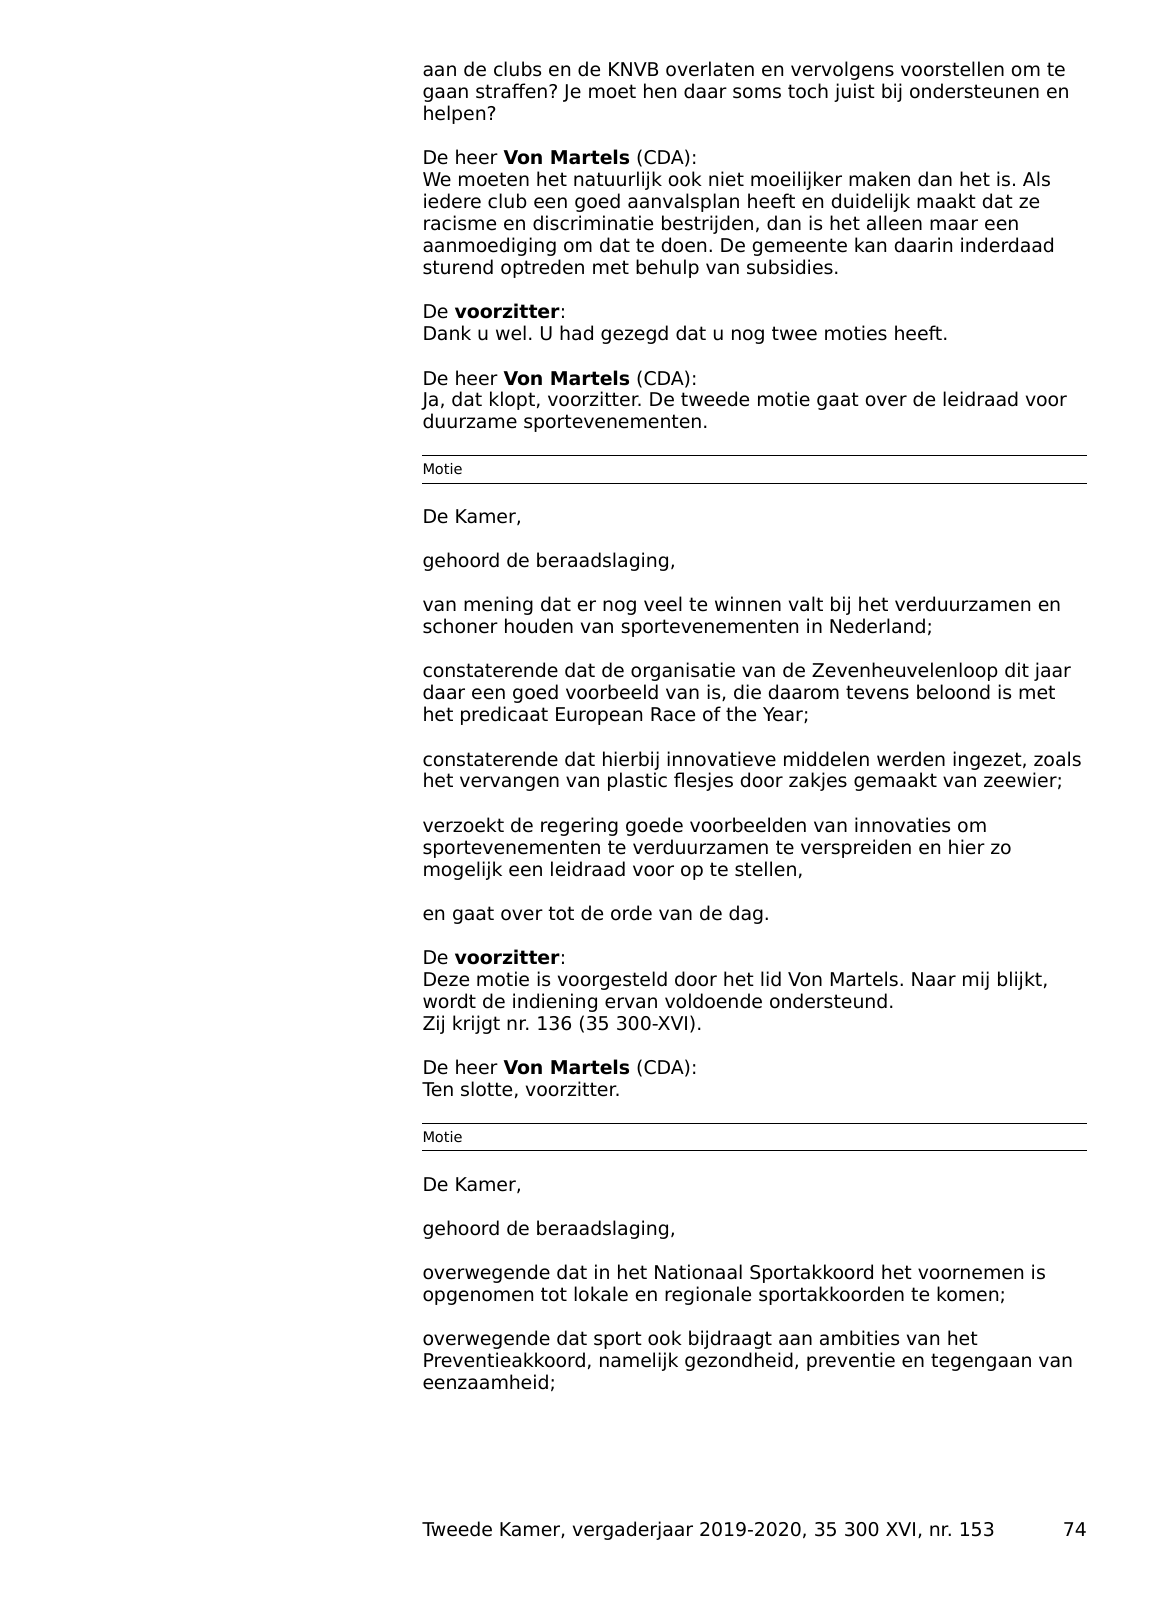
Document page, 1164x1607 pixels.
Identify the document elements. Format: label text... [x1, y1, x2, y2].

text Dank u wel. U had gezegd dat u nog twee moties heeft. [422, 323, 1087, 345]
text Deze motie is voorgesteld door het lid Von Martels. Naar mij blijkt, wordt de indiening ervan voldoende ondersteund. [422, 969, 1087, 1013]
text constaterende dat hierbij innovatieve middelen werden ingezet, zoals het vervangen van plastic flesjes door zakjes gemaakt van zeewier; [422, 748, 1087, 792]
text De Kamer, [422, 1173, 1087, 1195]
text overwegende dat sport ook bijdraagt aan ambities van het Preventieakkoord, namelijk gezondheid, preventie en tegengaan van eenzaamheid; [422, 1328, 1087, 1394]
text overwegende dat in het Nationaal Sportakkoord het voornemen is opgenomen tot lokale en regionale sportakkoorden te komen; [422, 1262, 1087, 1306]
text De voorzitter: [422, 301, 1087, 323]
text De heer Von Martels (CDA): [422, 1057, 1087, 1079]
text en gaat over tot de orde van de dag. [422, 903, 1087, 925]
text gehoord de beraadslaging, [422, 550, 1087, 572]
table_header Motie [422, 1124, 1087, 1150]
text gehoord de beraadslaging, [422, 1218, 1087, 1239]
text De Kamer, [422, 506, 1087, 528]
text De heer Von Martels (CDA): [422, 147, 1087, 169]
text aan de clubs en de KNVB overlaten en vervolgens voorstellen om te gaan straffen? Je moet hen daar soms toch juist bij ondersteunen en helpen? [422, 59, 1087, 125]
text Ten slotte, voorzitter. [422, 1079, 1087, 1101]
text We moeten het natuurlijk ook niet moeilijker maken dan het is. Als iedere club een goed aanvalsplan heeft en duidelijk maakt dat ze racisme en discriminatie bestrijden, dan is het alleen maar een aanmoediging om dat te doen. De gemeente kan daarin inderdaad sturend optreden met behulp van subsidies. [422, 169, 1087, 279]
text Ja, dat klopt, voorzitter. De tweede motie gaat over de leidraad voor duurzame sportevenementen. [422, 389, 1087, 433]
text verzoekt de regering goede voorbeelden van innovaties om sportevenementen te verduurzamen te verspreiden en hier zo mogelijk een leidraad voor op te stellen, [422, 814, 1087, 881]
text Zij krijgt nr. 136 (35 300-XVI). [422, 1013, 1087, 1035]
table_header Motie [422, 456, 1087, 483]
text De heer Von Martels (CDA): [422, 367, 1087, 389]
text van mening dat er nog veel te winnen valt bij het verduurzamen en schoner houden van sportevenementen in Nederland; [422, 594, 1087, 638]
text constaterende dat de organisatie van de Zevenheuvelenloop dit jaar daar een goed voorbeeld van is, die daarom tevens beloond is met het predicaat European Race of the Year; [422, 660, 1087, 726]
text De voorzitter: [422, 947, 1087, 969]
